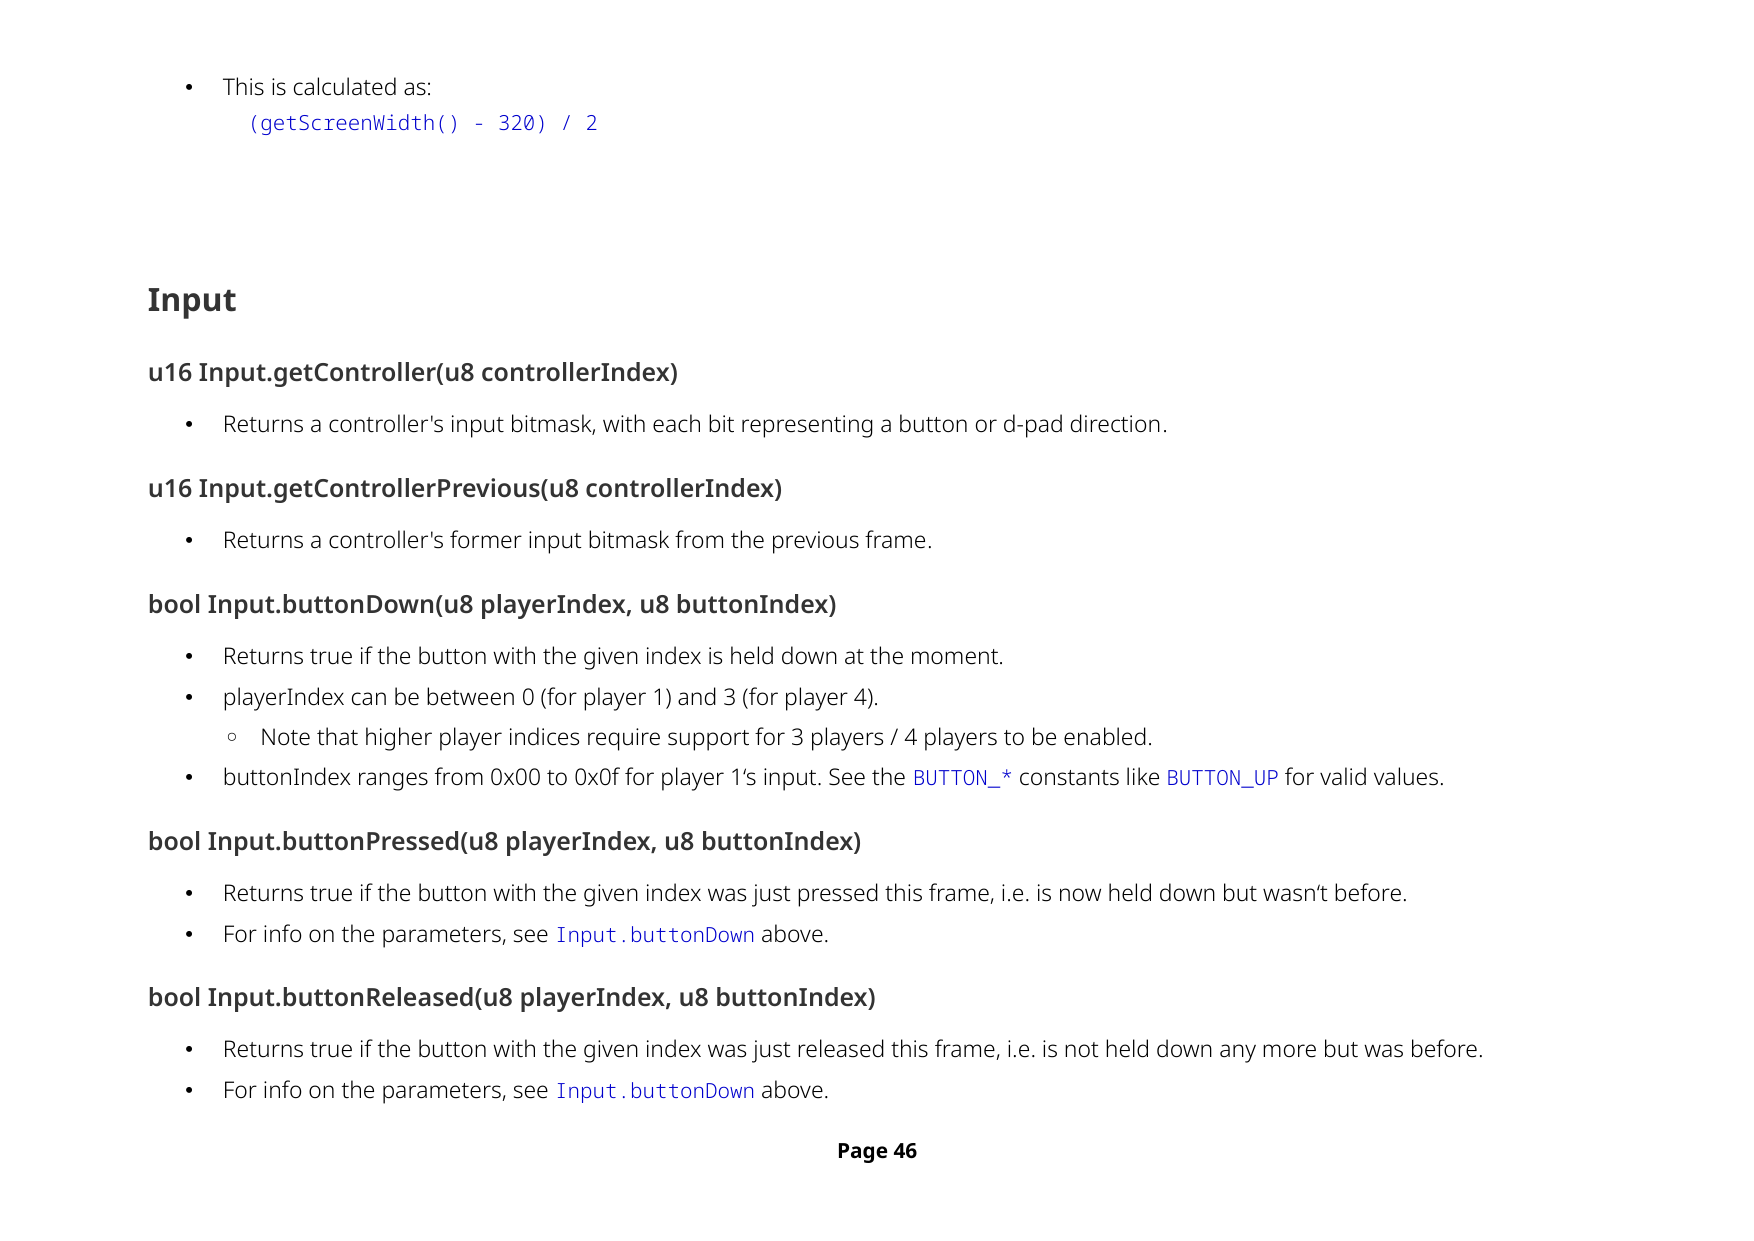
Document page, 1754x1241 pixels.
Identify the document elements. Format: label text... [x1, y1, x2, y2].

list playerIndex can be between 0 (for player 1) and 3 (for player 4). [185, 681, 1606, 712]
subtitle u16 Input.getController(u8 controllerIndex) [148, 355, 1606, 389]
list This is calculated as: (getScreenWidth() - 320) / 2 [185, 71, 1606, 136]
list Returns true if the button with the given index was just pressed this frame, i.e. is now held down but wasn‘t before. [185, 877, 1606, 908]
subtitle bool Input.buttonDown(u8 playerIndex, u8 buttonIndex) [148, 587, 1606, 621]
subtitle Input [148, 278, 1606, 321]
list buttonIndex ranges from 0x00 to 0x0f for player 1‘s input. See the BUTTON_* constants like BUTTON_UP for valid values. [185, 761, 1606, 793]
list For info on the parameters, see Input.buttonDown above. [185, 918, 1606, 949]
list Returns true if the button with the given index is held down at the moment. [185, 640, 1606, 671]
subtitle u16 Input.getControllerPrevious(u8 controllerIndex) [148, 471, 1606, 505]
list Returns a controller's former input bitmask from the previous frame. [185, 524, 1606, 556]
subtitle bool Input.buttonReleased(u8 playerIndex, u8 buttonIndex) [148, 980, 1606, 1014]
list Returns true if the button with the given index was just released this frame, i.e. is not held down any more but was before. [185, 1033, 1606, 1065]
list Returns a controller's input bitmask, with each bit representing a button or d-pad direction. [185, 408, 1606, 440]
list Note that higher player indices require support for 3 players / 4 players to be enabled. [223, 721, 1606, 752]
subtitle bool Input.buttonPressed(u8 playerIndex, u8 buttonIndex) [148, 824, 1606, 858]
list For info on the parameters, see Input.buttonDown above. [185, 1074, 1606, 1105]
